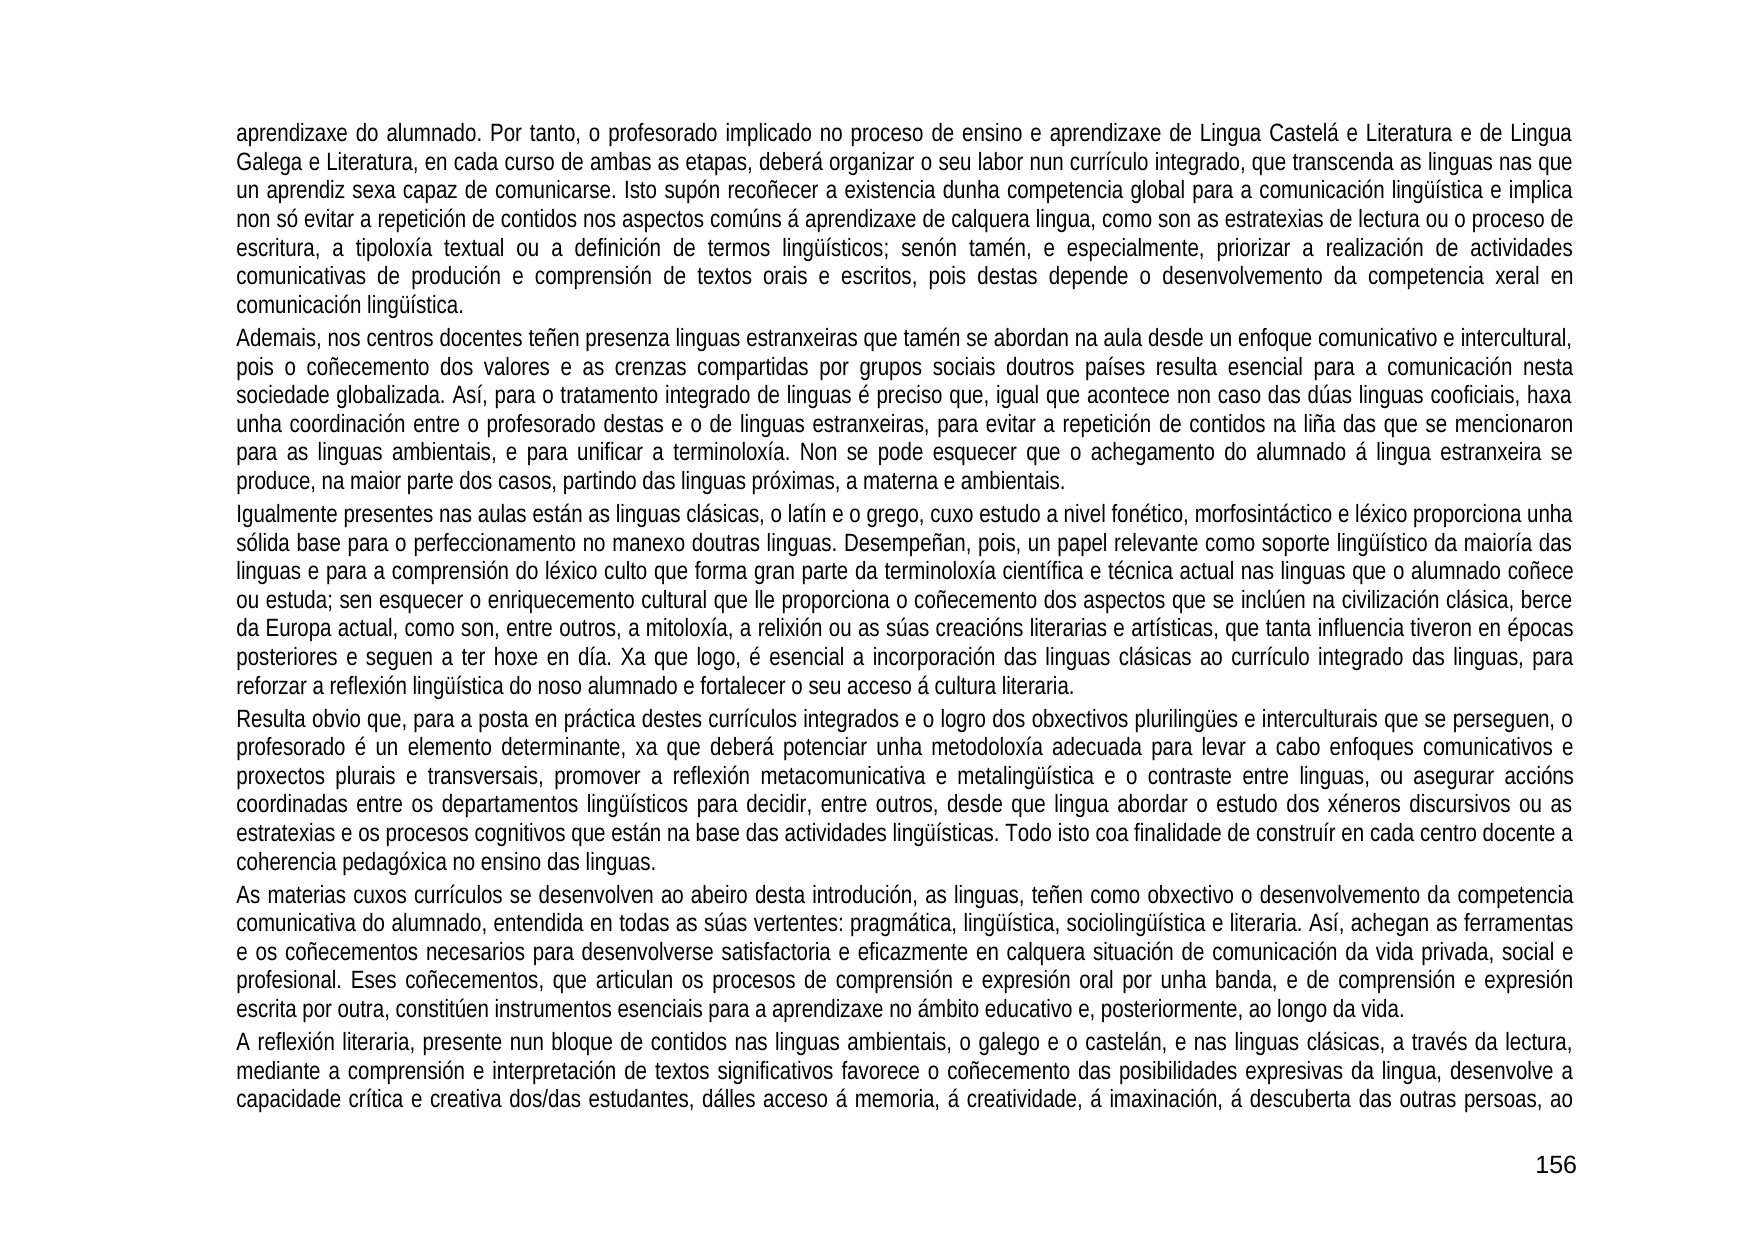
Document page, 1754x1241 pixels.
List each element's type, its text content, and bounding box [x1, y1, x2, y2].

text A reflexión literaria, presente nun bloque de contidos nas linguas ambientais, o galego e o castelán, e nas linguas clásicas, a través da lectura, mediante a comprensión e interpretación de textos significativos favorece o coñecemento das posibilidades expresivas da lingua, desenvolve a capacidade crítica e creativa dos/das estudantes, dálles acceso á memoria, á creatividade, á imaxinación, á descuberta das outras persoas, ao [236, 1027, 1577, 1113]
text As materias cuxos currículos se desenvolven ao abeiro desta introdución, as linguas, teñen como obxectivo o desenvolvemento da competencia comunicativa do alumnado, entendida en todas as súas vertentes: pragmática, lingüística, sociolingüística e literaria. Así, achegan as ferramentas e os coñecementos necesarios para desenvolverse satisfactoria e eficazmente en calquera situación de comunicación da vida privada, social e profesional. Eses coñecementos, que articulan os procesos de comprensión e expresión oral por unha banda, e de comprensión e expresión escrita por outra, constitúen instrumentos esenciais para a aprendizaxe no ámbito educativo e, posteriormente, ao longo da vida. [236, 879, 1577, 1023]
text Ademais, nos centros docentes teñen presenza linguas estranxeiras que tamén se abordan na aula desde un enfoque comunicativo e intercultural, pois o coñecemento dos valores e as crenzas compartidas por grupos sociais doutros países resulta esencial para a comunicación nesta sociedade globalizada. Así, para o tratamento integrado de linguas é preciso que, igual que acontece non caso das dúas linguas cooficiais, haxa unha coordinación entre o profesorado destas e o de linguas estranxeiras, para evitar a repetición de contidos na liña das que se mencionaron para as linguas ambientais, e para unificar a terminoloxía. Non se pode esquecer que o achegamento do alumnado á lingua estranxeira se produce, na maior parte dos casos, partindo das linguas próximas, a materna e ambientais. [236, 323, 1577, 495]
text Igualmente presentes nas aulas están as linguas clásicas, o latín e o grego, cuxo estudo a nivel fonético, morfosintáctico e léxico proporciona unha sólida base para o perfeccionamento no manexo doutras linguas. Desempeñan, pois, un papel relevante como soporte lingüístico da maioría das linguas e para a comprensión do léxico culto que forma gran parte da terminoloxía científica e técnica actual nas linguas que o alumnado coñece ou estuda; sen esquecer o enriquecemento cultural que lle proporciona o coñecemento dos aspectos que se inclúen na civilización clásica, berce da Europa actual, como son, entre outros, a mitoloxía, a relixión ou as súas creacións literarias e artísticas, que tanta influencia tiveron en épocas posteriores e seguen a ter hoxe en día. Xa que logo, é esencial a incorporación das linguas clásicas ao currículo integrado das linguas, para reforzar a reflexión lingüística do noso alumnado e fortalecer o seu acceso á cultura literaria. [236, 499, 1577, 699]
text Resulta obvio que, para a posta en práctica destes currículos integrados e o logro dos obxectivos plurilingües e interculturais que se perseguen, o profesorado é un elemento determinante, xa que deberá potenciar unha metodoloxía adecuada para levar a cabo enfoques comunicativos e proxectos plurais e transversais, promover a reflexión metacomunicativa e metalingüística e o contraste entre linguas, ou asegurar accións coordinadas entre os departamentos lingüísticos para decidir, entre outros, desde que lingua abordar o estudo dos xéneros discursivos ou as estratexias e os procesos cognitivos que están na base das actividades lingüísticas. Todo isto coa finalidade de construír en cada centro docente a coherencia pedagóxica no ensino das linguas. [236, 703, 1577, 875]
text aprendizaxe do alumnado. Por tanto, o profesorado implicado no proceso de ensino e aprendizaxe de Lingua Castelá e Literatura e de Lingua Galega e Literatura, en cada curso de ambas as etapas, deberá organizar o seu labor nun currículo integrado, que transcenda as linguas nas que un aprendiz sexa capaz de comunicarse. Isto supón recoñecer a existencia dunha competencia global para a comunicación lingüística e implica non só evitar a repetición de contidos nos aspectos comúns á aprendizaxe de calquera lingua, como son as estratexias de lectura ou o proceso de escritura, a tipoloxía textual ou a definición de termos lingüísticos; senón tamén, e especialmente, priorizar a realización de actividades comunicativas de produción e comprensión de textos orais e escritos, pois destas depende o desenvolvemento da competencia xeral en comunicación lingüística. [236, 118, 1577, 319]
